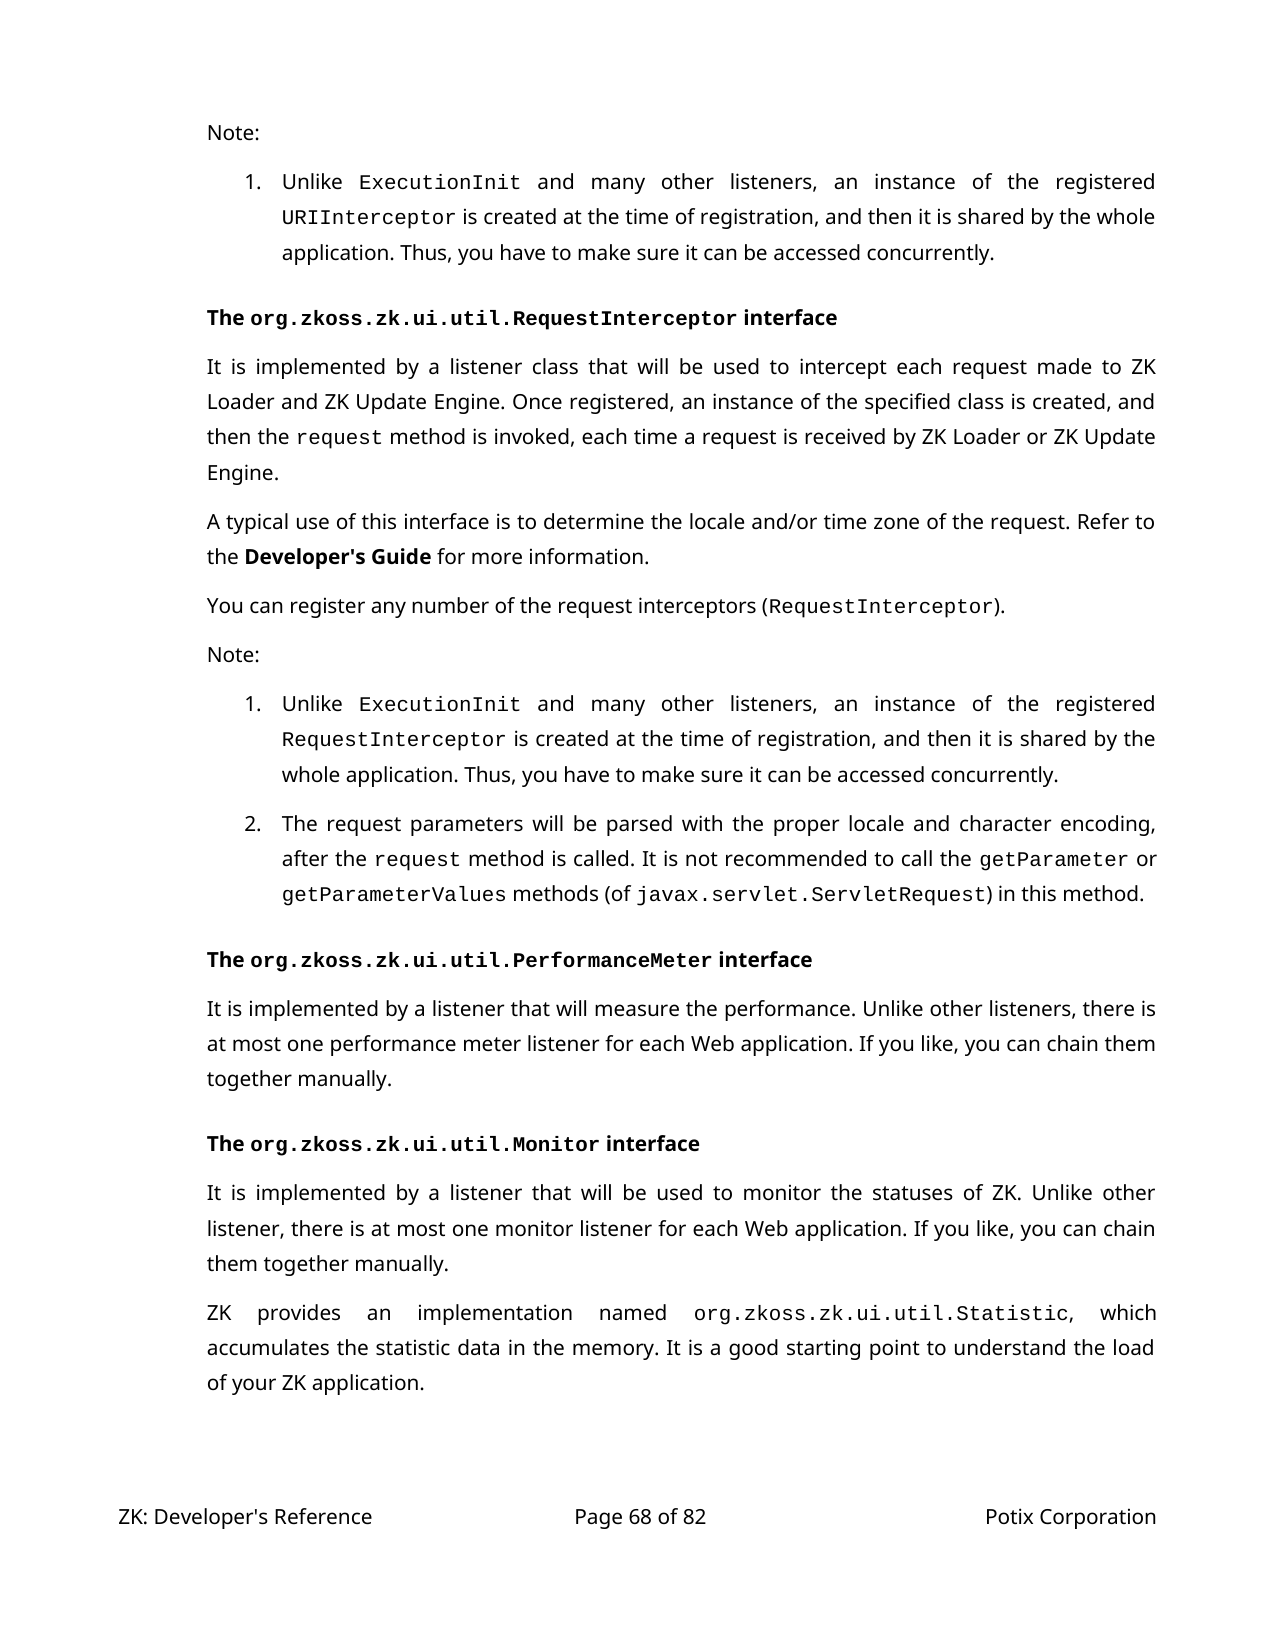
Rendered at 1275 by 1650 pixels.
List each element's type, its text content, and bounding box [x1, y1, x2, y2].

text A typical use of this interface is to determine the locale and/or time zone of the request. Refer to the Developer's Guide for more information. [207, 507, 1157, 570]
text Note: [207, 640, 1157, 668]
subtitle The org.zkoss.zk.ui.util.Monitor interface [207, 1129, 1157, 1158]
text Note: [207, 118, 1157, 146]
list Unlike ExecutionInit and many other listeners, an instance of the registered URIInterceptor is created at the time of registration, and then it is shared by the whole application. Thus, you have to make sure it can be accessed concurrently. [244, 167, 1157, 266]
subtitle The org.zkoss.zk.ui.util.PerformanceMeter interface [207, 945, 1157, 973]
text It is implemented by a listener class that will be used to intercept each request made to ZK Loader and ZK Update Engine. Once registered, an instance of the specified class is created, and then the request method is invoked, each time a request is received by ZK Loader or ZK Update Engine. [207, 352, 1157, 486]
text You can register any number of the request interceptors (RequestInterceptor). [207, 591, 1157, 619]
list The request parameters will be parsed with the proper locale and character encoding, after the request method is called. It is not recommended to call the getParameter or getParameterValues methods (of javax.servlet.ServletRequest) in this method. [244, 809, 1157, 908]
text It is implemented by a listener that will be used to monitor the statuses of ZK. Unlike other listener, there is at most one monitor listener for each Web application. If you like, you can chain them together manually. [207, 1178, 1157, 1277]
text It is implemented by a listener that will measure the performance. Unlike other listeners, there is at most one performance meter listener for each Web application. If you like, you can chain them together manually. [207, 994, 1157, 1093]
subtitle The org.zkoss.zk.ui.util.RequestInterceptor interface [207, 303, 1157, 331]
text ZK provides an implementation named org.zkoss.zk.ui.util.Statistic, which accumulates the statistic data in the memory. It is a good starting point to understand the load of your ZK application. [207, 1298, 1157, 1397]
list Unlike ExecutionInit and many other listeners, an instance of the registered RequestInterceptor is created at the time of registration, and then it is shared by the whole application. Thus, you have to make sure it can be accessed concurrently. [244, 689, 1157, 788]
